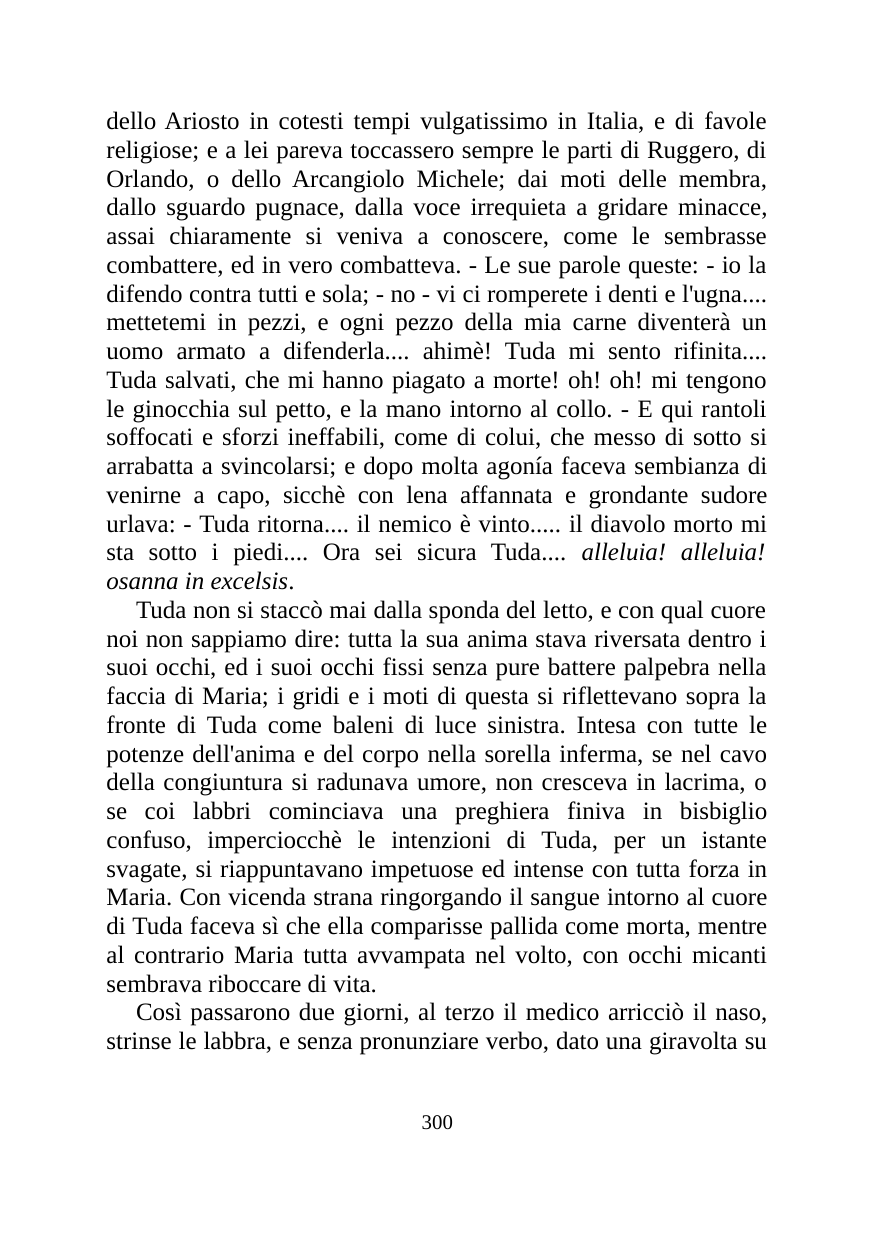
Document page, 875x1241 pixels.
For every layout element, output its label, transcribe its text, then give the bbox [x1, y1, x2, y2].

text Tuda non si staccò mai dalla sponda del letto, e con qual cuore noi non sappiamo dire: tutta la sua anima stava riversata dentro i suoi occhi, ed i suoi occhi fissi senza pure battere palpebra nella faccia di Maria; i gridi e i moti di questa si riflettevano sopra la fronte di Tuda come baleni di luce sinistra. Intesa con tutte le potenze dell'anima e del corpo nella sorella inferma, se nel cavo della congiuntura si radunava umore, non cresceva in lacrima, o se coi labbri cominciava una preghiera finiva in bisbiglio confuso, imperciocchè le intenzioni di Tuda, per un istante svagate, si riappuntavano impetuose ed intense con tutta forza in Maria. Con vicenda strana ringorgando il sangue intorno al cuore di Tuda faceva sì che ella comparisse pallida come morta, mentre al contrario Maria tutta avvampata nel volto, con occhi micanti sembrava riboccare di vita. [106, 595, 768, 997]
text Così passarono due giorni, al terzo il medico arricciò il naso, strinse le labbra, e senza pronunziare verbo, dato una giravolta su [106, 997, 768, 1055]
text dello Ariosto in cotesti tempi vulgatissimo in Italia, e di favole religiose; e a lei pareva toccassero sempre le parti di Ruggero, di Orlando, o dello Arcangiolo Michele; dai moti delle membra, dallo sguardo pugnace, dalla voce irrequieta a gridare minacce, assai chiaramente si veniva a conoscere, come le sembrasse combattere, ed in vero combatteva. - Le sue parole queste: - io la difendo contra tutti e sola; - no - vi ci romperete i denti e l'ugna.... mettetemi in pezzi, e ogni pezzo della mia carne diventerà un uomo armato a difenderla.... ahimè! Tuda mi sento rifinita.... Tuda salvati, che mi hanno piagato a morte! oh! oh! mi tengono le ginocchia sul petto, e la mano intorno al collo. - E qui rantoli soffocati e sforzi ineffabili, come di colui, che messo di sotto si arrabatta a svincolarsi; e dopo molta agonía faceva sembianza di venirne a capo, sicchè con lena affannata e grondante sudore urlava: - Tuda ritorna.... il nemico è vinto..... il diavolo morto mi sta sotto i piedi.... Ora sei sicura Tuda.... alleluia! alleluia! osanna in excelsis. [106, 106, 768, 595]
